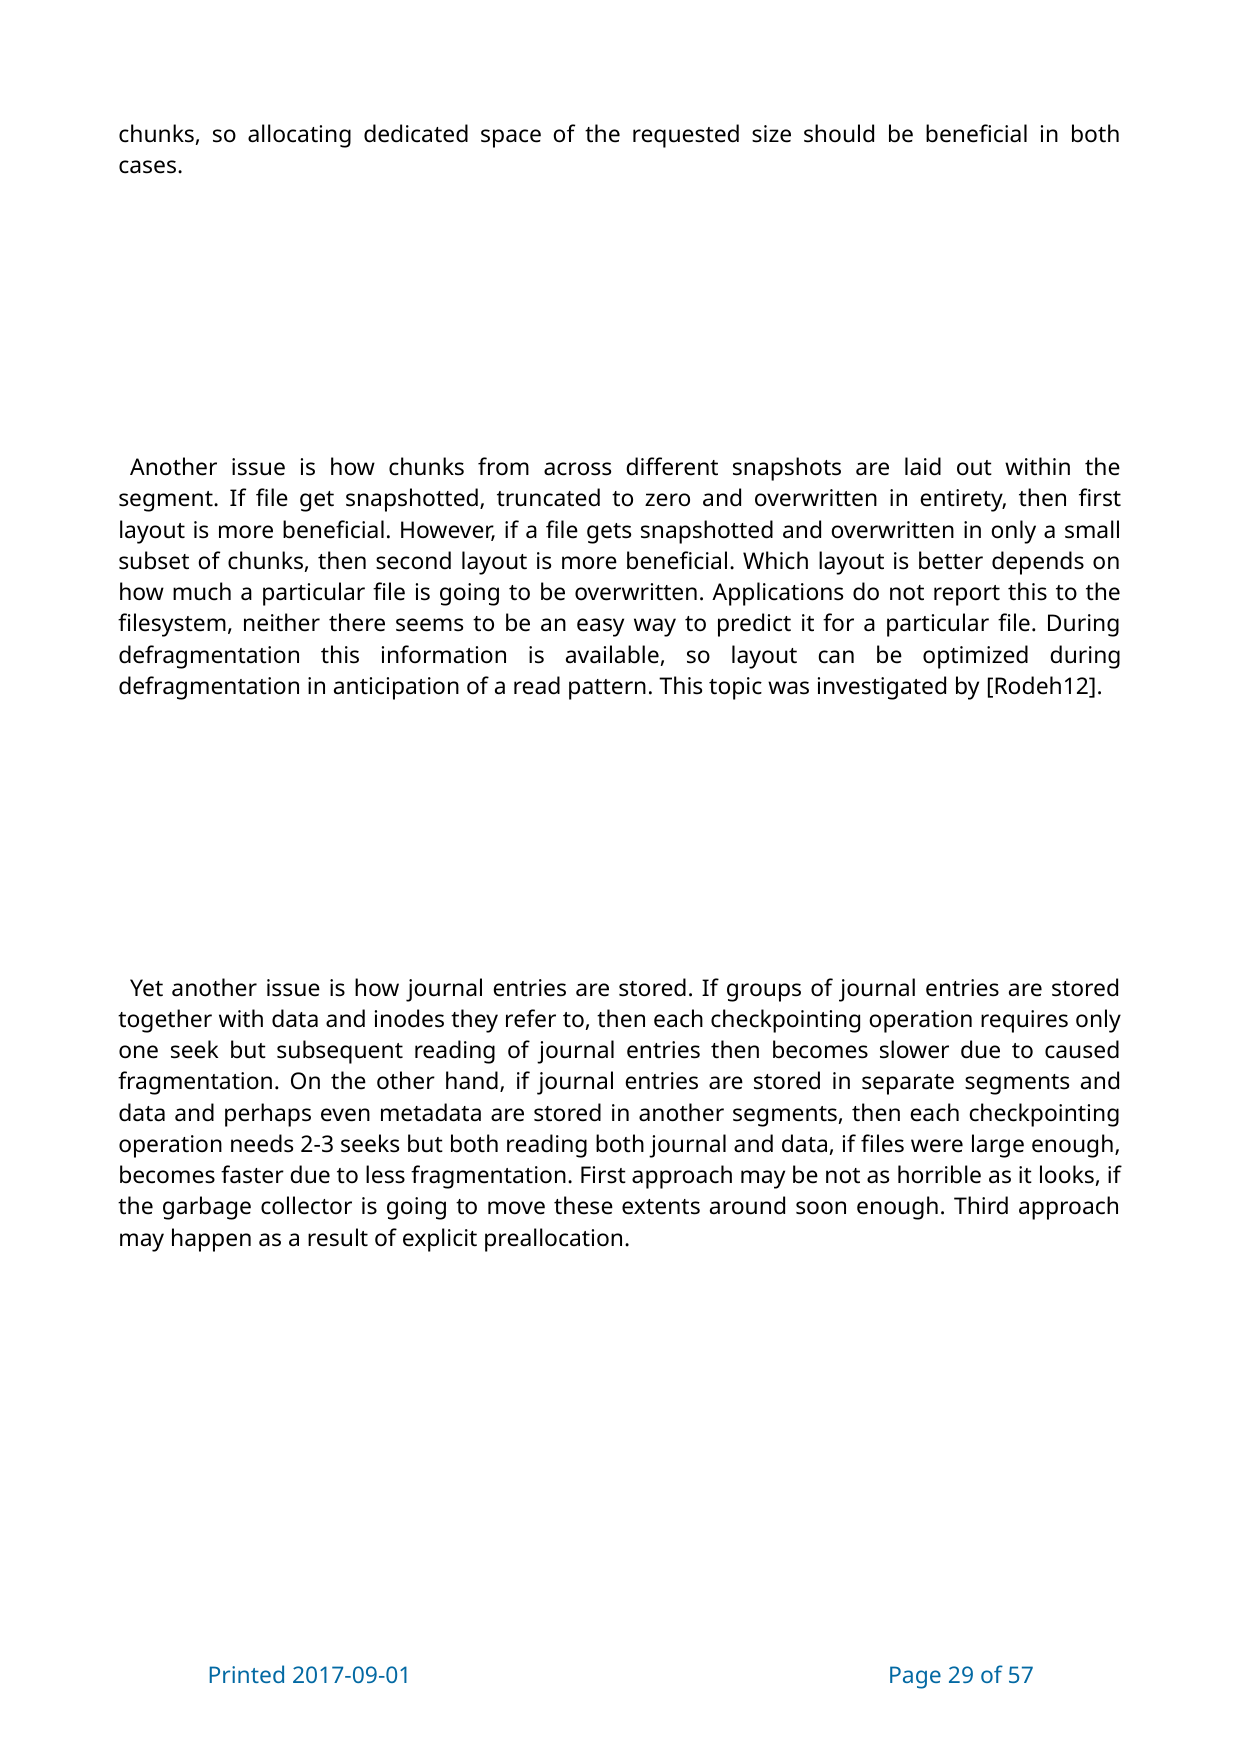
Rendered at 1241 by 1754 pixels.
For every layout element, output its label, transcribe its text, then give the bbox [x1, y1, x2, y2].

text chunks, so allocating dedicated space of the requested size should be beneficial in both cases. [118, 118, 1122, 181]
text Another issue is how chunks from across different snapshots are laid out within the segment. If file get snapshotted, truncated to zero and overwritten in entirety, then first layout is more beneficial. However, if a file gets snapshotted and overwritten in only a small subset of chunks, then second layout is more beneficial. Which layout is better depends on how much a particular file is going to be overwritten. Applications do not report this to the filesystem, neither there seems to be an easy way to predict it for a particular file. During defragmentation this information is available, so layout can be optimized during defragmentation in anticipation of a read pattern. This topic was investigated by [Rodeh12]. [118, 451, 1122, 701]
text Yet another issue is how journal entries are stored. If groups of journal entries are stored together with data and inodes they refer to, then each checkpointing operation requires only one seek but subsequent reading of journal entries then becomes slower due to caused fragmentation. On the other hand, if journal entries are stored in separate segments and data and perhaps even metadata are stored in another segments, then each checkpointing operation needs 2-3 seeks but both reading both journal and data, if files were large enough, becomes faster due to less fragmentation. First approach may be not as horrible as it looks, if the garbage collector is going to move these extents around soon enough. Third approach may happen as a result of explicit preallocation. [118, 971, 1122, 1253]
